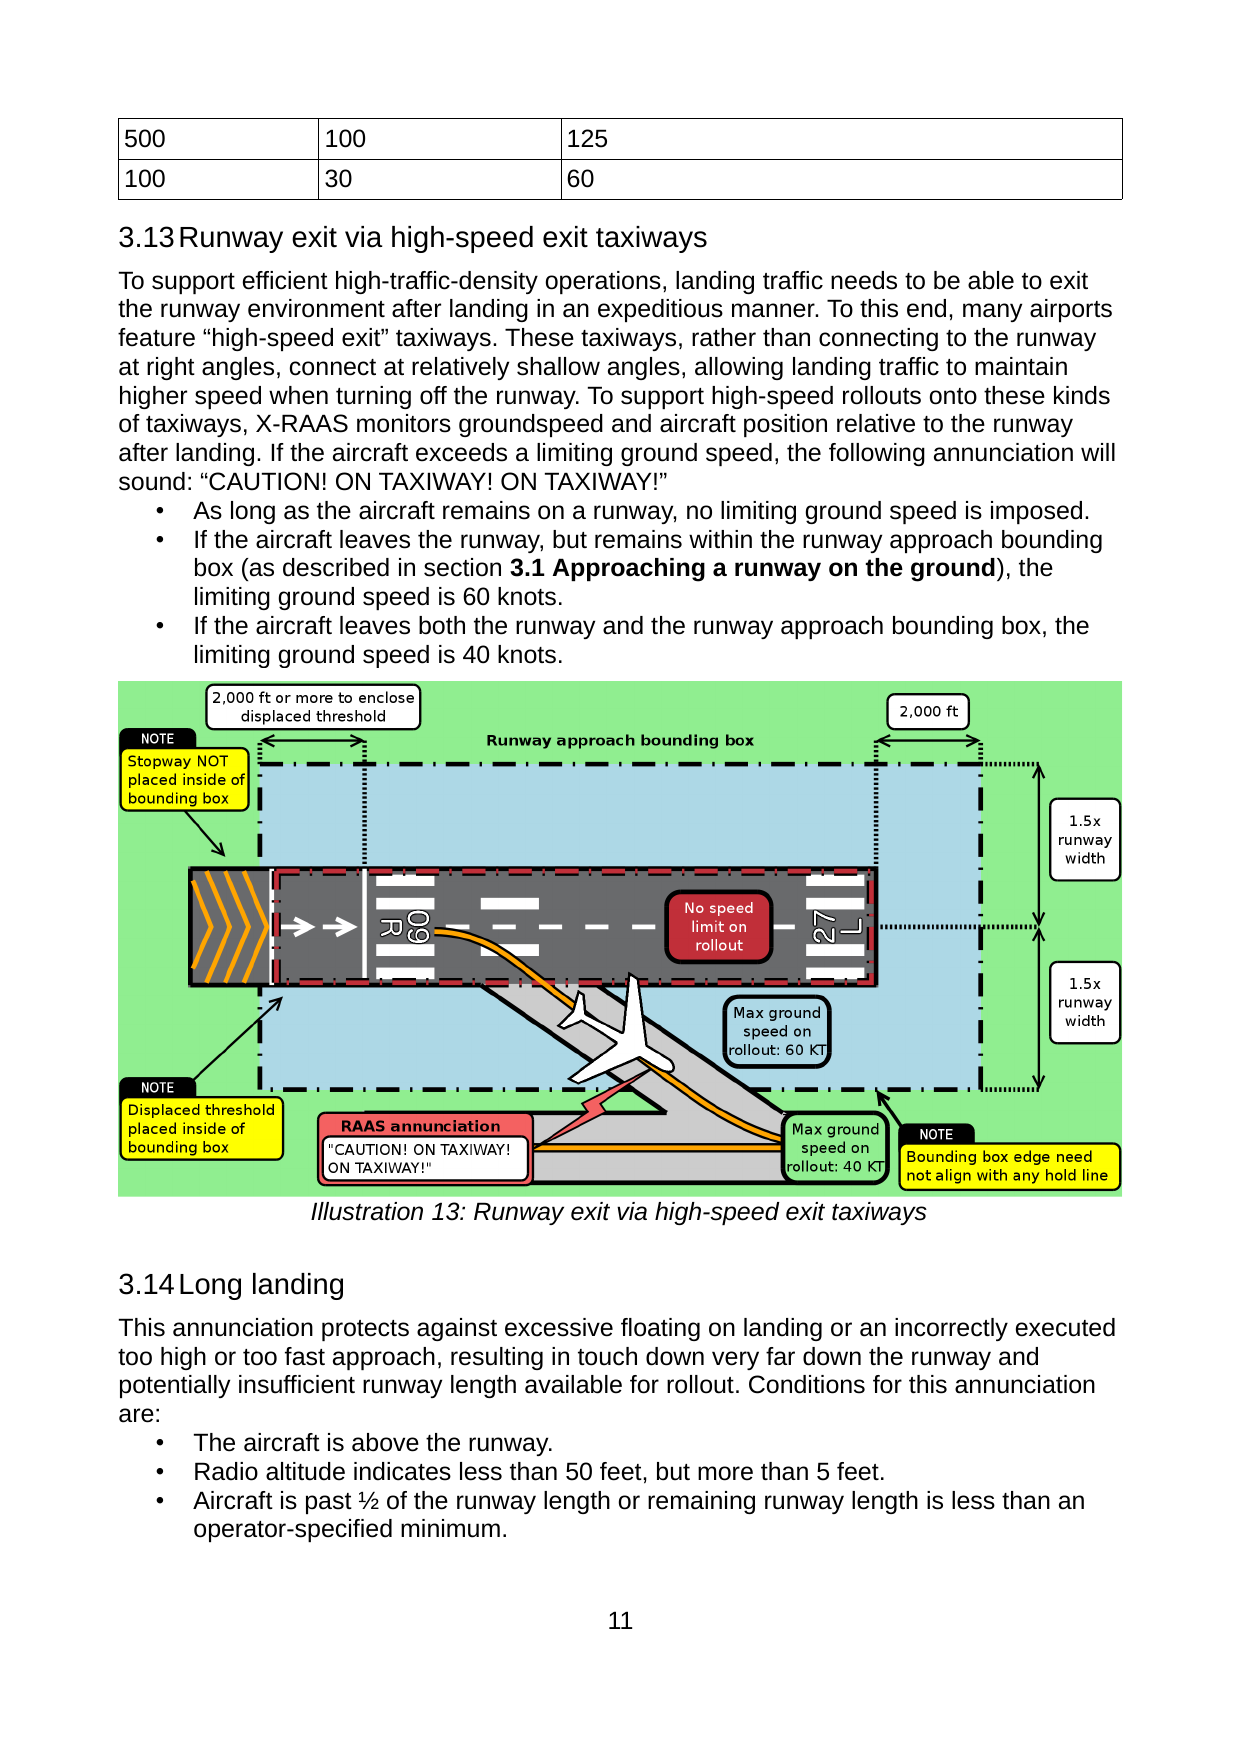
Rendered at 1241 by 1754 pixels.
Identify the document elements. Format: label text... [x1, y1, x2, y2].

table_cell 100 [119, 160, 318, 199]
text Illustration 13: Runway exit via high-speed exit taxiways [118, 1197, 1122, 1226]
list If the aircraft leaves the runway, but remains within the runway approach bounding box (as described in section 3.1 Approaching a runway on the ground), the limiting ground speed is 60 knots. [156, 524, 1122, 611]
list The aircraft is above the runway. [156, 1428, 1122, 1457]
list Radio altitude indicates less than 50 feet, but more than 5 feet. [156, 1457, 1122, 1486]
list If the aircraft leaves both the runway and the runway approach bounding box, the limiting ground speed is 40 knots. [156, 611, 1122, 668]
list Aircraft is past ½ of the runway length or remaining runway length is less than an operator-specified minimum. [156, 1486, 1122, 1543]
table_cell 100 [319, 119, 561, 158]
subtitle Runway exit via high-speed exit taxiways [118, 220, 1122, 253]
table_cell 30 [319, 160, 561, 199]
text To support efficient high-traffic-density operations, landing traffic needs to be able to exit the runway environment after landing in an expeditious manner. To this end, many airports feature “high-speed exit” taxiways. These taxiways, rather than connecting to the runway at right angles, connect at relatively shallow angles, allowing landing traffic to maintain higher speed when turning off the runway. To support high-speed rollouts onto these kinds of taxiways, X-RAAS monitors groundspeed and aircraft position relative to the runway after landing. If the aircraft exceeds a limiting ground speed, the following annunciation will sound: “CAUTION! ON TAXIWAY! ON TAXIWAY!” [118, 266, 1122, 496]
list As long as the aircraft remains on a runway, no limiting ground speed is imposed. [156, 496, 1122, 524]
subtitle Long landing [118, 1267, 1122, 1300]
table_cell 60 [562, 160, 1122, 199]
picture [118, 681, 1123, 1197]
table_cell 125 [562, 119, 1122, 158]
table_cell 500 [119, 119, 318, 158]
text This annunciation protects against excessive floating on landing or an incorrectly executed too high or too fast approach, resulting in touch down very far down the runway and potentially insufficient runway length available for rollout. Conditions for this annunciation are: [118, 1313, 1122, 1428]
